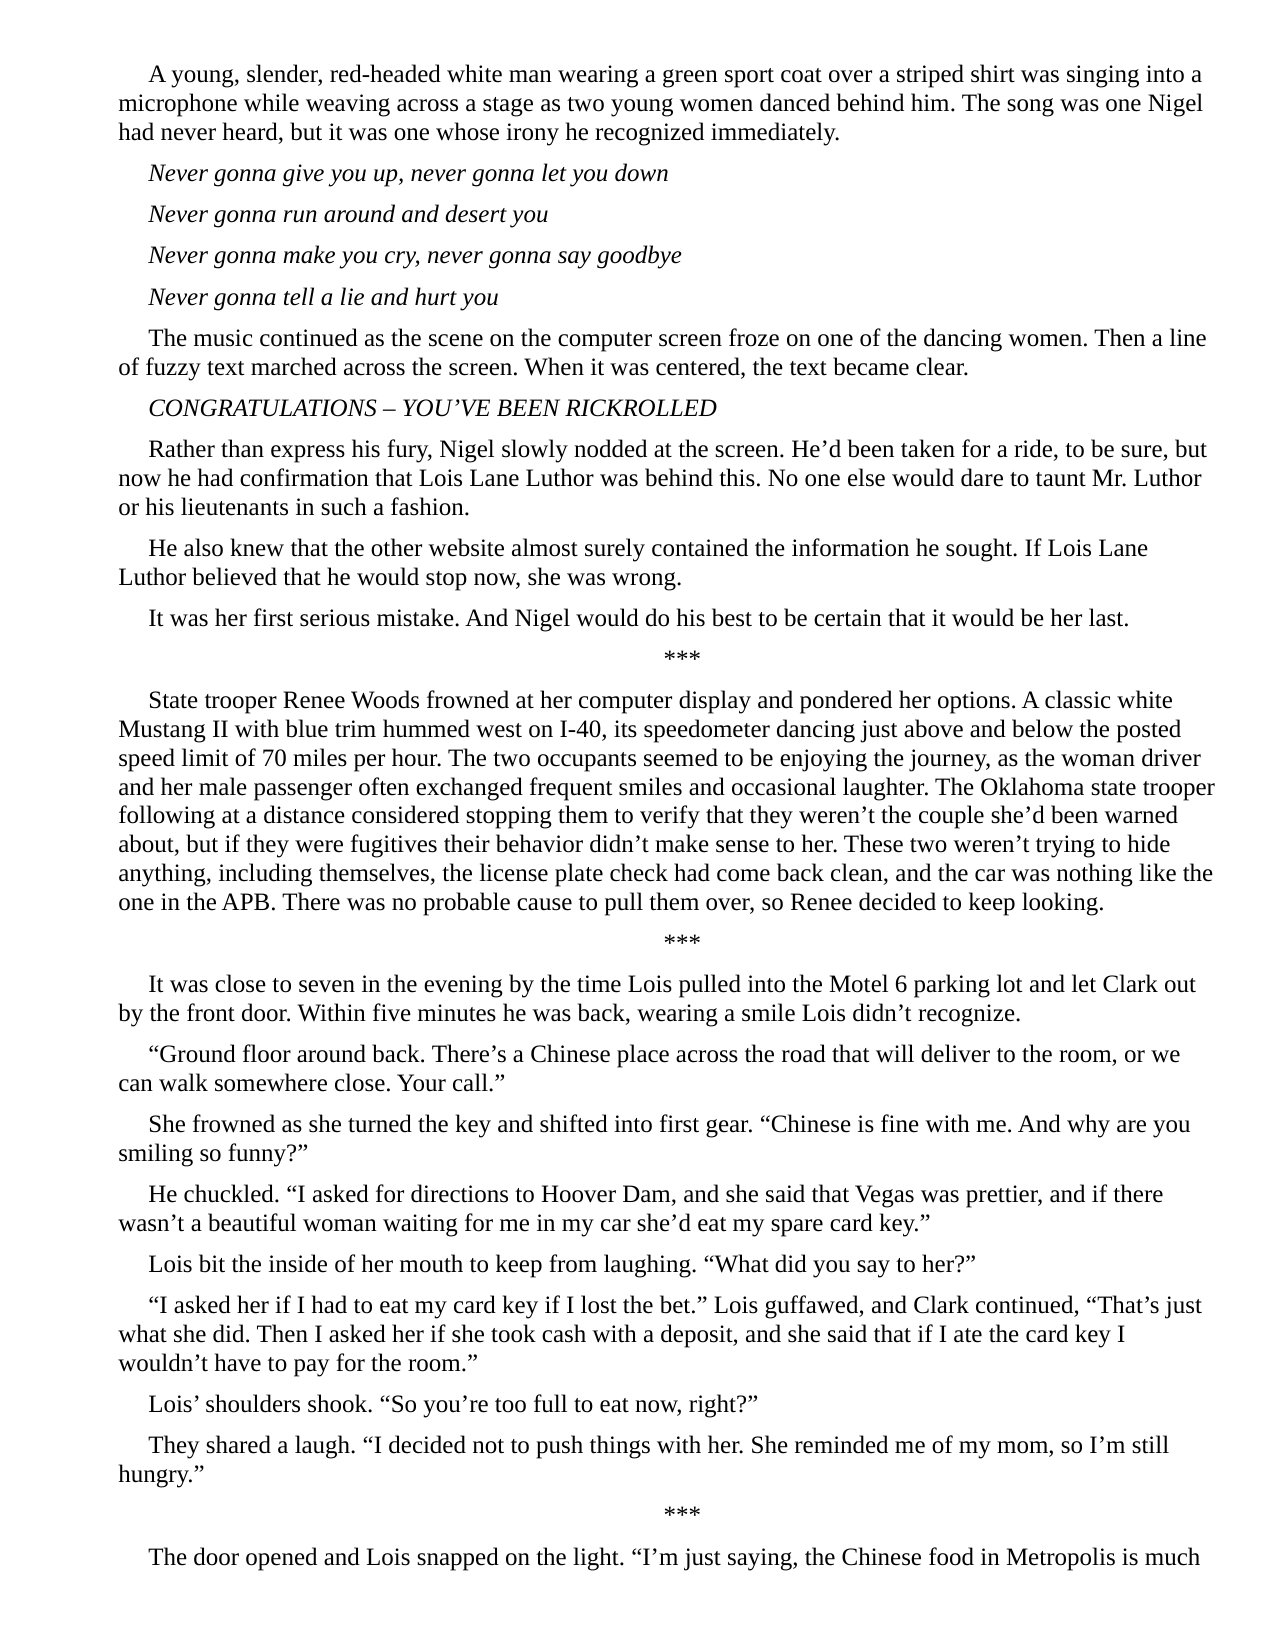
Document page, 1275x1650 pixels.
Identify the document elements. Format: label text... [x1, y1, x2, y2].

text Never gonna make you cry, never gonna say goodbye [118, 240, 1216, 269]
text A young, slender, red-headed white man wearing a green sport coat over a striped shirt was singing into a microphone while weaving across a stage as two young women danced behind him. The song was one Nigel had never heard, but it was one whose irony he recognized immediately. [118, 59, 1216, 145]
text She frowned as she turned the key and shifted into first gear. “Chinese is fine with me. And why are you smiling so funny?” [118, 1109, 1216, 1167]
text CONGRATULATIONS – YOU’VE BEEN RICKROLLED [118, 393, 1216, 422]
text Lois’ shoulders shook. “So you’re too full to eat now, right?” [118, 1389, 1216, 1418]
text Never gonna run around and desert you [118, 199, 1216, 228]
text State trooper Renee Woods frowned at her computer display and pondered her options. A classic white Mustang II with blue trim hummed west on I-40, its speedometer dancing just above and below the posted speed limit of 70 miles per hour. The two occupants seemed to be enjoying the journey, as the woman driver and her male passenger often exchanged frequent smiles and occasional laughter. The Oklahoma state trooper following at a distance considered stopping them to verify that they weren’t the couple she’d been warned about, but if they were fugitives their behavior didn’t make sense to her. These two weren’t trying to hide anything, including themselves, the license plate check had come back clean, and the car was nothing like the one in the APB. There was no probable cause to pull them over, so Renee decided to keep looking. [118, 685, 1216, 915]
text Never gonna give you up, never gonna let you down [118, 158, 1216, 187]
text The door opened and Lois snapped on the light. “I’m just saying, the Chinese food in Metropolis is much [118, 1542, 1216, 1570]
text *** [118, 644, 1216, 673]
text The music continued as the scene on the computer screen froze on one of the dancing women. Then a line of fuzzy text marched across the screen. When it was centered, the text became clear. [118, 323, 1216, 380]
text *** [118, 1500, 1216, 1529]
text It was her first serious mistake. And Nigel would do his best to be certain that it would be her last. [118, 603, 1216, 632]
text He chuckled. “I asked for directions to Hoover Dam, and she said that Vegas was prettier, and if there wasn’t a beautiful woman waiting for me in my car she’d eat my spare card key.” [118, 1179, 1216, 1237]
text Rather than express his fury, Nigel slowly nodded at the screen. He’d been taken for a ride, to be sure, but now he had confirmation that Lois Lane Luthor was behind this. No one else would dare to taunt Mr. Luthor or his lieutenants in such a fashion. [118, 434, 1216, 520]
text Never gonna tell a lie and hurt you [118, 282, 1216, 310]
text He also knew that the other website almost surely contained the information he sought. If Lois Lane Luthor believed that he would stop now, she was wrong. [118, 533, 1216, 590]
text “I asked her if I had to eat my card key if I lost the bet.” Lois guffawed, and Clark continued, “That’s just what she did. Then I asked her if she took cash with a deposit, and she said that if I ate the card key I wouldn’t have to pay for the room.” [118, 1290, 1216, 1377]
text *** [118, 928, 1216, 957]
text Lois bit the inside of her mouth to keep from laughing. “What did you say to her?” [118, 1249, 1216, 1278]
text “Ground floor around back. There’s a Chinese place across the road that will deliver to the room, or we can walk somewhere close. Your call.” [118, 1039, 1216, 1097]
text It was close to seven in the evening by the time Lois pulled into the Motel 6 parking lot and let Clark out by the front door. Within five minutes he was back, wearing a smile Lois didn’t recognize. [118, 969, 1216, 1027]
text They shared a laugh. “I decided not to push things with her. She reminded me of my mom, so I’m still hungry.” [118, 1430, 1216, 1488]
